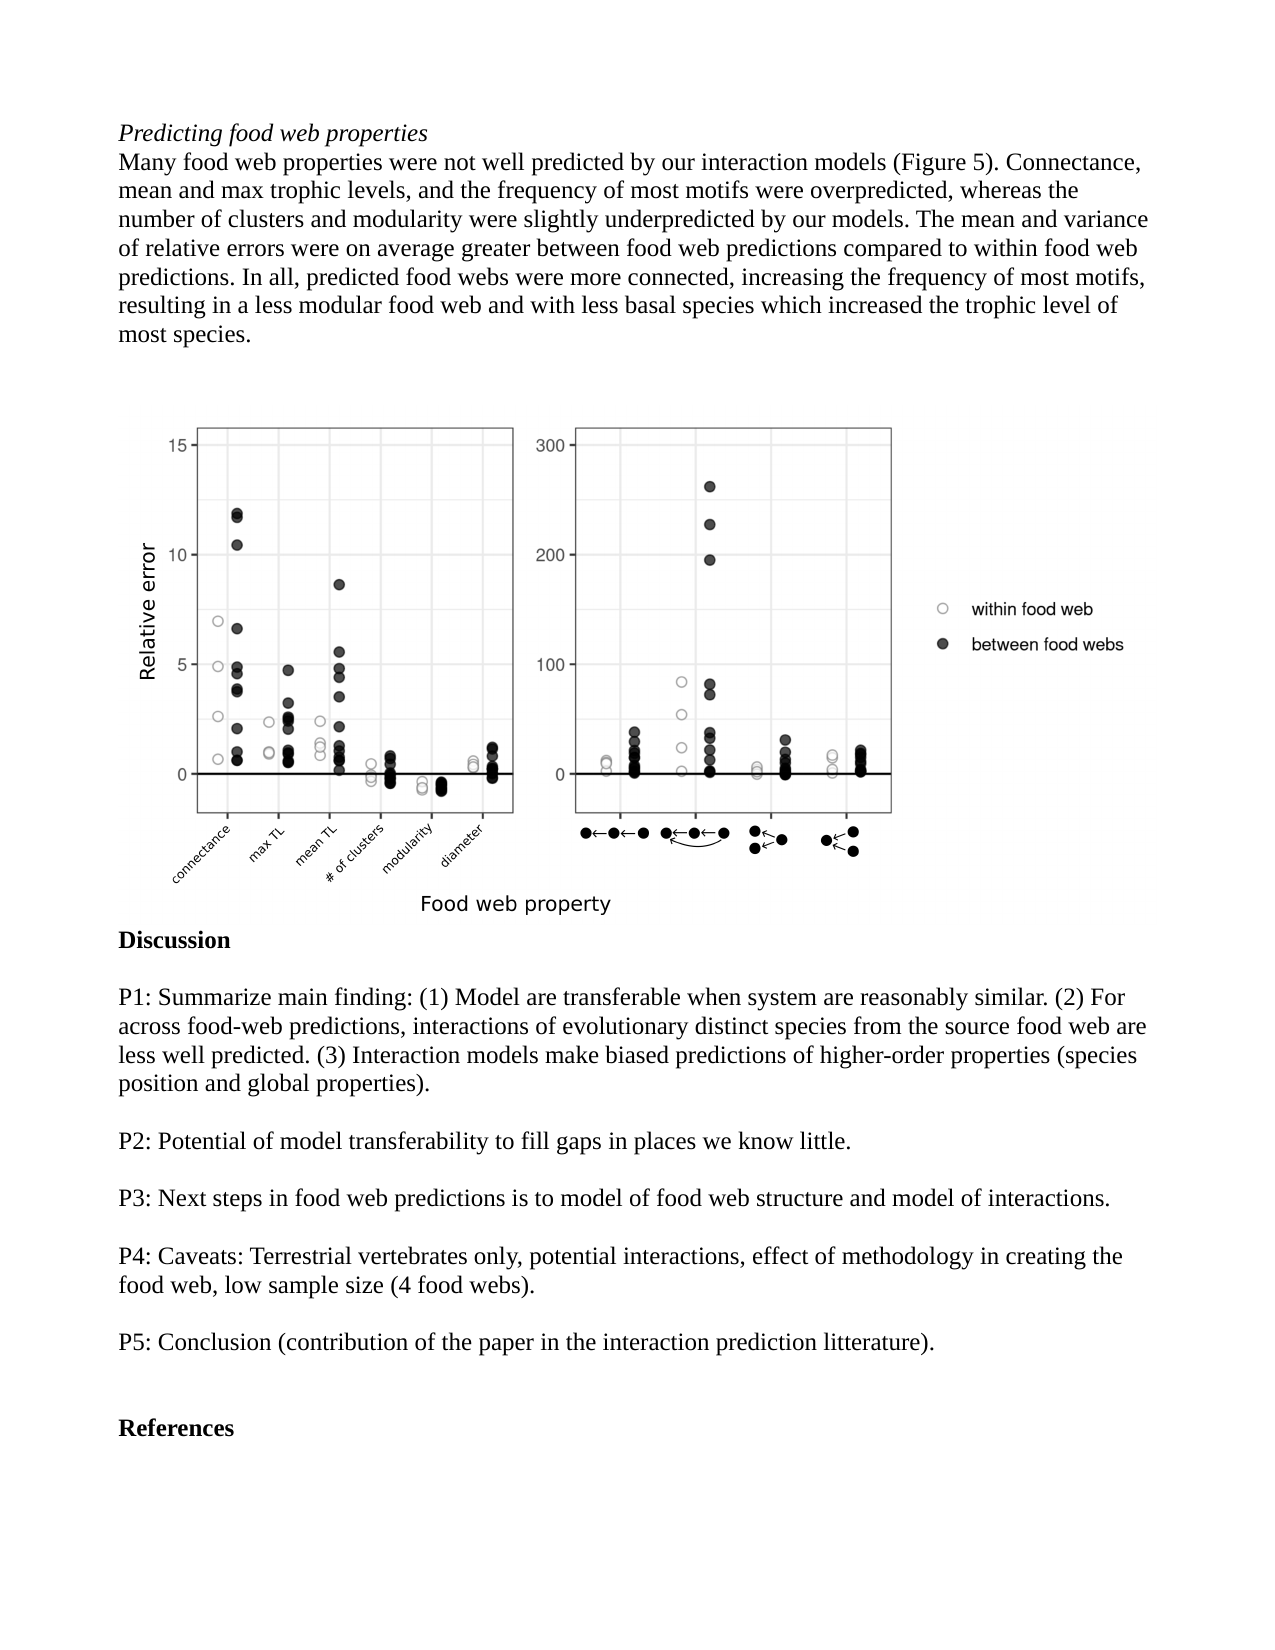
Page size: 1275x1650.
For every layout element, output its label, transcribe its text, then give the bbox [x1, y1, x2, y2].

text P5: Conclusion (contribution of the paper in the interaction prediction litterature). [118, 1327, 1157, 1356]
text P2: Potential of model transferability to fill gaps in places we know little. [118, 1126, 1157, 1155]
text Discussion [118, 925, 1157, 953]
text P4: Caveats: Terrestrial vertebrates only, potential interactions, effect of methodology in creating the food web, low sample size (4 food webs). [118, 1241, 1157, 1298]
text P3: Next steps in food web predictions is to model of food web structure and model of interactions. [118, 1183, 1157, 1212]
text P1: Summarize main finding: (1) Model are transferable when system are reasonably similar. (2) For across food-web predictions, interactions of evolutionary distinct species from the source food web are less well predicted. (3) Interaction models make biased predictions of higher-order properties (species position and global properties). [118, 982, 1157, 1097]
text Predicting food web properties [118, 118, 1157, 147]
text References [118, 1413, 1157, 1442]
picture [118, 405, 1157, 925]
text Many food web properties were not well predicted by our interaction models (Figure 5). Connectance, mean and max trophic levels, and the frequency of most motifs were overpredicted, whereas the number of clusters and modularity were slightly underpredicted by our models. The mean and variance of relative errors were on average greater between food web predictions compared to within food web predictions. In all, predicted food webs were more connected, increasing the frequency of most motifs, resulting in a less modular food web and with less basal species which increased the trophic level of most species. [118, 147, 1157, 348]
